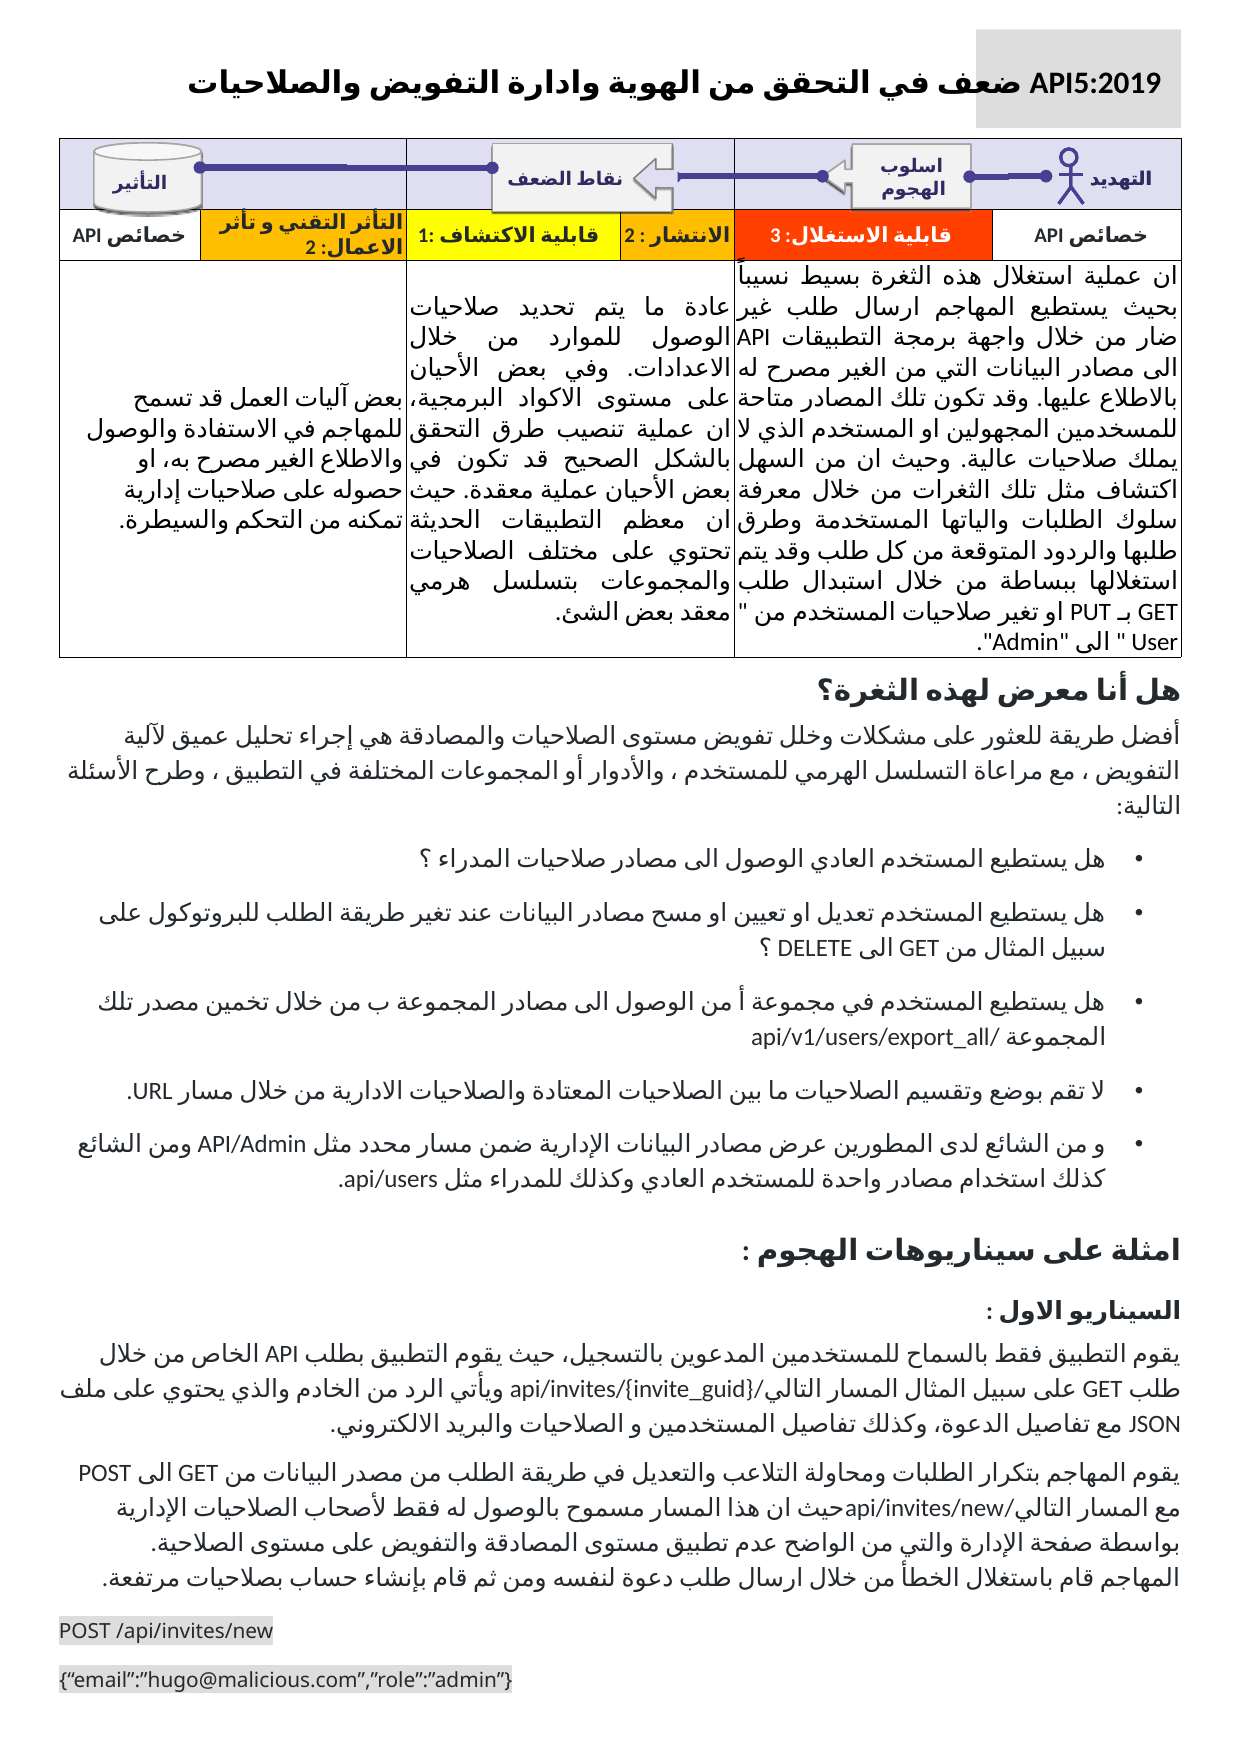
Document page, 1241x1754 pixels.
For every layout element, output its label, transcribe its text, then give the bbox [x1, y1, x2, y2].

table_cell الانتشار : 2 [621, 210, 734, 260]
text يقوم المهاجم بتكرار الطلبات ومحاولة التلاعب والتعديل في طريقة الطلب من مصدر البيانات من GET الى POST مع المسار التالي/api/invites/newحيث ان هذا المسار مسموح بالوصول له فقط لأصحاب الصلاحيات الإدارية بواسطة صفحة الإدارة والتي من الواضح عدم تطبيق مستوى المصادقة والتفويض على مستوى الصلاحية. [59, 1457, 1181, 1558]
list لا تقم بوضع وتقسيم الصلاحيات ما بين الصلاحيات المعتادة والصلاحيات الادارية من خلال مسار URL. [59, 1075, 1144, 1105]
text يقوم التطبيق فقط بالسماح للمستخدمين المدعوين بالتسجيل، حيث يقوم التطبيق بطلب API الخاص من خلال طلب GET على سبيل المثال المسار التالي/api/invites/{invite_guid} ويأتي الرد من الخادم والذي يحتوي على ملف JSON مع تفاصيل الدعوة، وكذلك تفاصيل المستخدمين و الصلاحيات والبريد الالكتروني. [59, 1338, 1181, 1438]
table_cell خصائص API [60, 210, 200, 260]
table_header [407, 171, 491, 209]
subtitle هل أنا معرض لهذه الثغرة؟ [59, 672, 1181, 707]
table_header [972, 180, 992, 209]
text POST /api/invites/new [59, 1616, 1181, 1645]
table_header [203, 171, 406, 209]
table_header [200, 139, 406, 165]
table_cell التأثر التقني و تأثر الاعمال: 2 [201, 210, 406, 260]
table_header [60, 139, 200, 209]
table_cell عادة ما يتم تحديد صلاحيات الوصول للموارد من خلال الاعدادات. وفي بعض الأحيان على مستوى الاكواد البرمجية، ان عملية تنصيب طرق التحقق بالشكل الصحيح قد تكون في بعض الأحيان عملية معقدة. حيث ان معظم التطبيقات الحديثة تحتوي على مختلف الصلاحيات والمجموعات بتسلسل هرمي معقد بعض الشئ. [407, 261, 734, 657]
table_header [620, 139, 734, 173]
table_cell قابلية الاكتشاف :1 [407, 210, 620, 260]
subtitle السيناريو الاول : [59, 1295, 1181, 1325]
text المهاجم قام باستغلال الخطأ من خلال ارسال طلب دعوة لنفسه ومن ثم قام بإنشاء حساب بصلاحيات مرتفعة. [59, 1562, 1181, 1593]
table_header [992, 139, 1181, 209]
table_header [735, 139, 992, 174]
table_cell بعض آليات العمل قد تسمح للمهاجم في الاستفادة والوصول والاطلاع الغير مصرح به، او حصوله على صلاحيات إدارية تمكنه من التحكم والسيطرة. [60, 261, 406, 657]
subtitle امثلة على سيناريوهات الهجوم : [59, 1232, 1181, 1268]
table_cell ان عملية استغلال هذه الثغرة بسيط نسيباً بحيث يستطيع المهاجم ارسال طلب غير ضار من خلال واجهة برمجة التطبيقات API الى مصادر البيانات التي من الغير مصرح له بالاطلاع عليها. وقد تكون تلك المصادر متاحة للمسخدمين المجهولين او المستخدم الذي لا يملك صلاحيات عالية. وحيث ان من السهل اكتشاف مثل تلك الثغرات من خلال معرفة سلوك الطلبات والياتها المستخدمة وطرق طلبها والردود المتوقعة من كل طلب وقد يتم استغلالها ببساطة من خلال استبدال طلب GET بـ PUT او تغير صلاحيات المستخدم من "User " الى "Admin". [735, 261, 1181, 657]
text أفضل طريقة للعثور على مشكلات وخلل تفويض مستوى الصلاحيات والمصادقة هي إجراء تحليل عميق لآلية التفويض ، مع مراعاة التسلسل الهرمي للمستخدم ، والأدوار أو المجموعات المختلفة في التطبيق ، وطرح الأسئلة التالية: [59, 720, 1181, 820]
table_header [674, 179, 734, 209]
table_header [407, 139, 620, 165]
list هل يستطيع المستخدم العادي الوصول الى مصادر صلاحيات المدراء ؟ [59, 844, 1144, 874]
list هل يستطيع المستخدم في مجموعة أ من الوصول الى مصادر المجموعة ب من خلال تخمين مصدر تلك المجموعة /api/v1/users/export_all [59, 986, 1144, 1052]
table_header [735, 179, 850, 209]
table_cell قابلية الاستغلال: 3 [735, 210, 992, 260]
list هل يستطيع المستخدم تعديل او تعيين او مسح مصادر البيانات عند تغير طريقة الطلب للبروتوكول على سبيل المثال من GET الى DELETE ؟ [59, 897, 1144, 963]
text {“email”:”hugo@malicious.com”,”role”:”admin”} [59, 1665, 1181, 1693]
table_cell خصائص API [993, 210, 1181, 260]
list و من الشائع لدى المطورين عرض مصادر البيانات الإدارية ضمن مسار محدد مثل API/Admin ومن الشائع كذلك استخدام مصادر واحدة للمستخدم العادي وكذلك للمدراء مثل api/users. [59, 1129, 1144, 1194]
